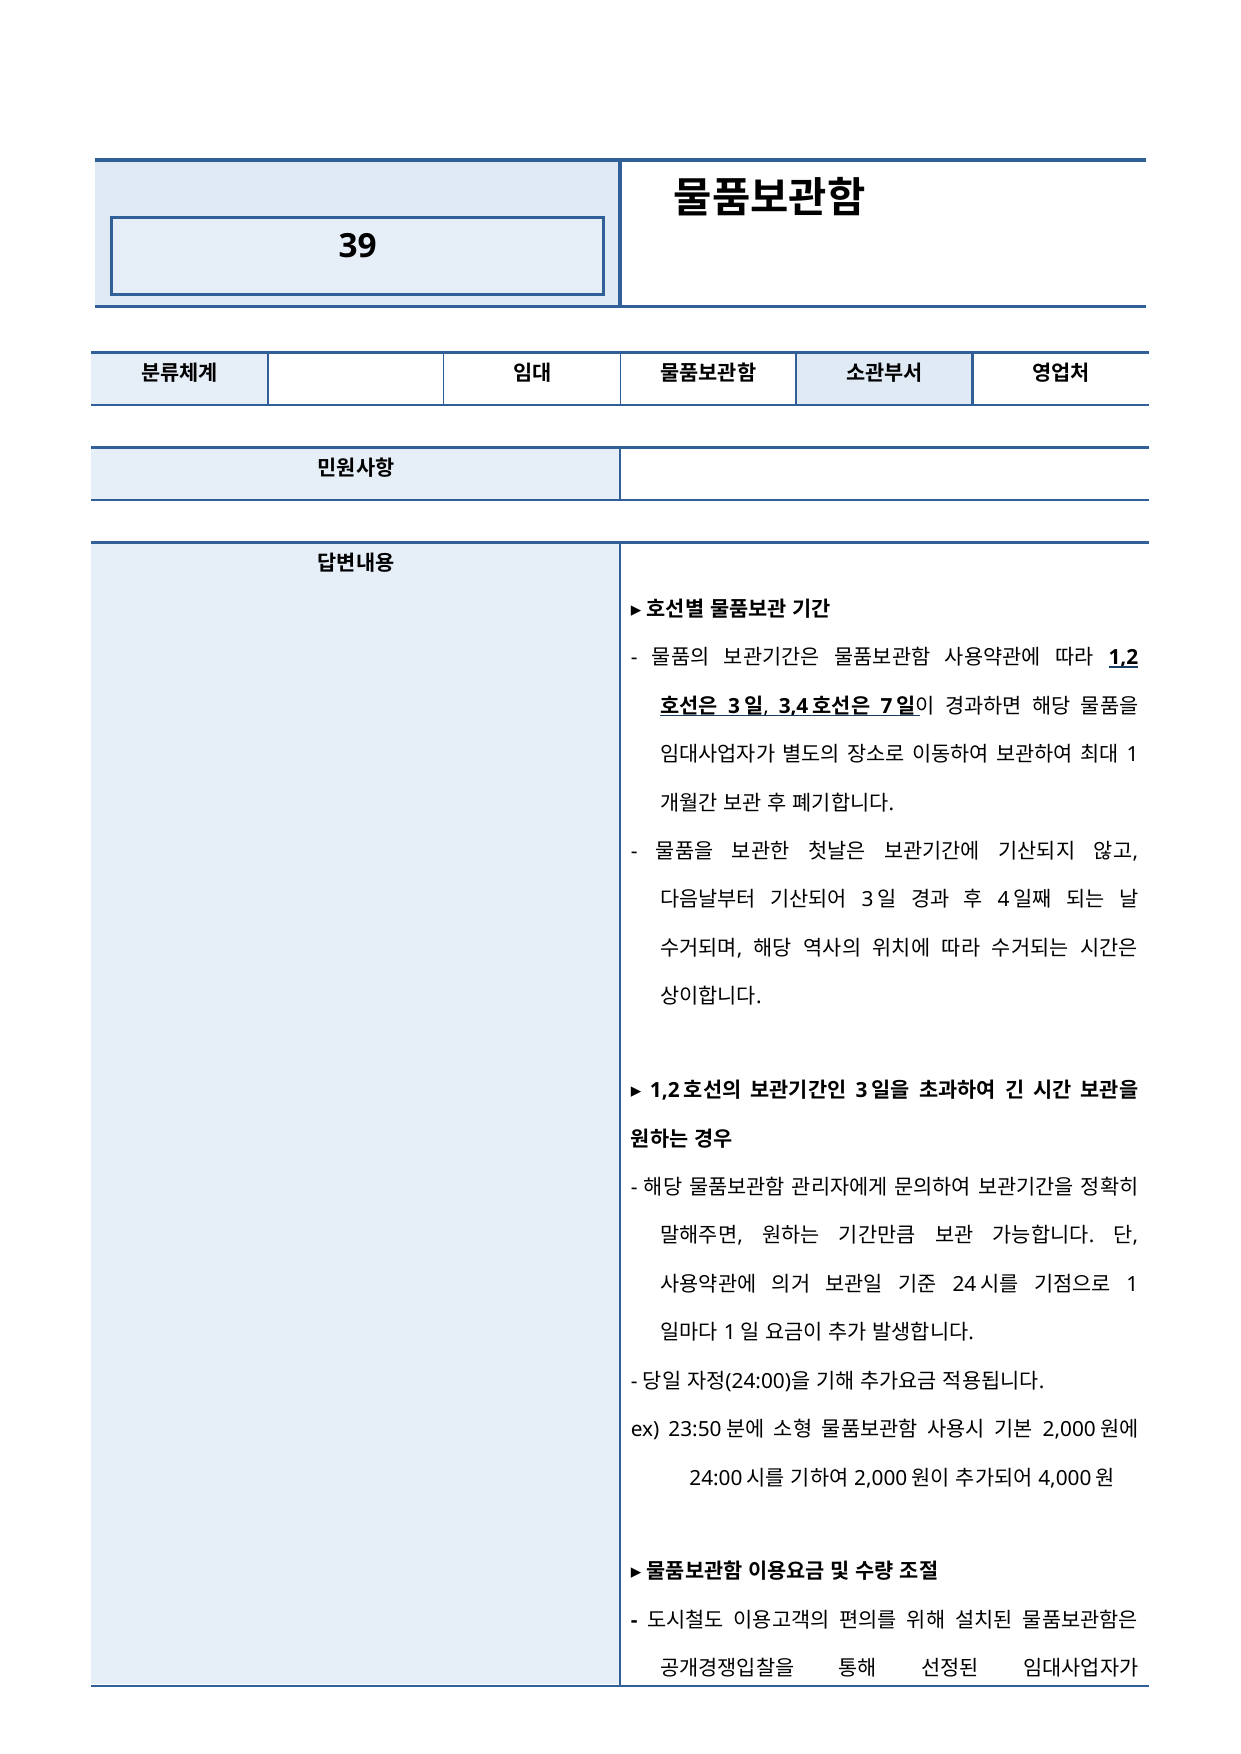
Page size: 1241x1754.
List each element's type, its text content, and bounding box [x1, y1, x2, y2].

table_header ▸ 호선별 물품보관 기간 - 물품의 보관기간은 물품보관함 사용약관에 따라 1,2호선은 3일, 3,4호선은 7일이 경과하면 해당 물품을 임대사업자가 별도의 장소로 이동하여 보관하여 최대 1개월간 보관 후 폐기합니다. - 물품을 보관한 첫날은 보관기간에 기산되지 않고, 다음날부터 기산되어 3일 경과 후 4일째 되는 날 수거되며, 해당 역사의 위치에 따라 수거되는 시간은 상이합니다. ▸ 1,2호선의 보관기간인 3일을 초과하여 긴 시간 보관을 원하는 경우 - 해당 물품보관함 관리자에게 문의하여 보관기간을 정확히 말해주면, 원하는 기간만큼 보관 가능합니다. 단, 사용약관에 의거 보관일 기준 24시를 기점으로 1일마다 1일 요금이 추가 발생합니다. - 당일 자정(24:00)을 기해 추가요금 적용됩니다. ex) 23:50분에 소형 물품보관함 사용시 기본 2,000원에 24:00시를 기하여 2,000원이 추가되어 4,000원 ▸ 물품보관함 이용요금 및 수량 조절 - 도시철도 이용고객의 편의를 위해 설치된 물품보관함은 공개경쟁입찰을 통해 선정된 임대사업자가 [621, 544, 1149, 1684]
table_header 39 [113, 219, 602, 293]
table_header 물품보관함 [622, 162, 1146, 305]
table_header 영업처 [974, 354, 1149, 404]
table_header [95, 162, 618, 305]
table_header 민원사항 [91, 449, 619, 499]
table_header 임대 [444, 354, 620, 404]
table_header 소관부서 [797, 354, 971, 404]
table_header [269, 354, 443, 404]
table_header [621, 449, 1149, 499]
table_header 분류체계 [91, 354, 267, 404]
table_header 물품보관함 [621, 354, 795, 404]
table_header 답변내용 [91, 544, 619, 1684]
